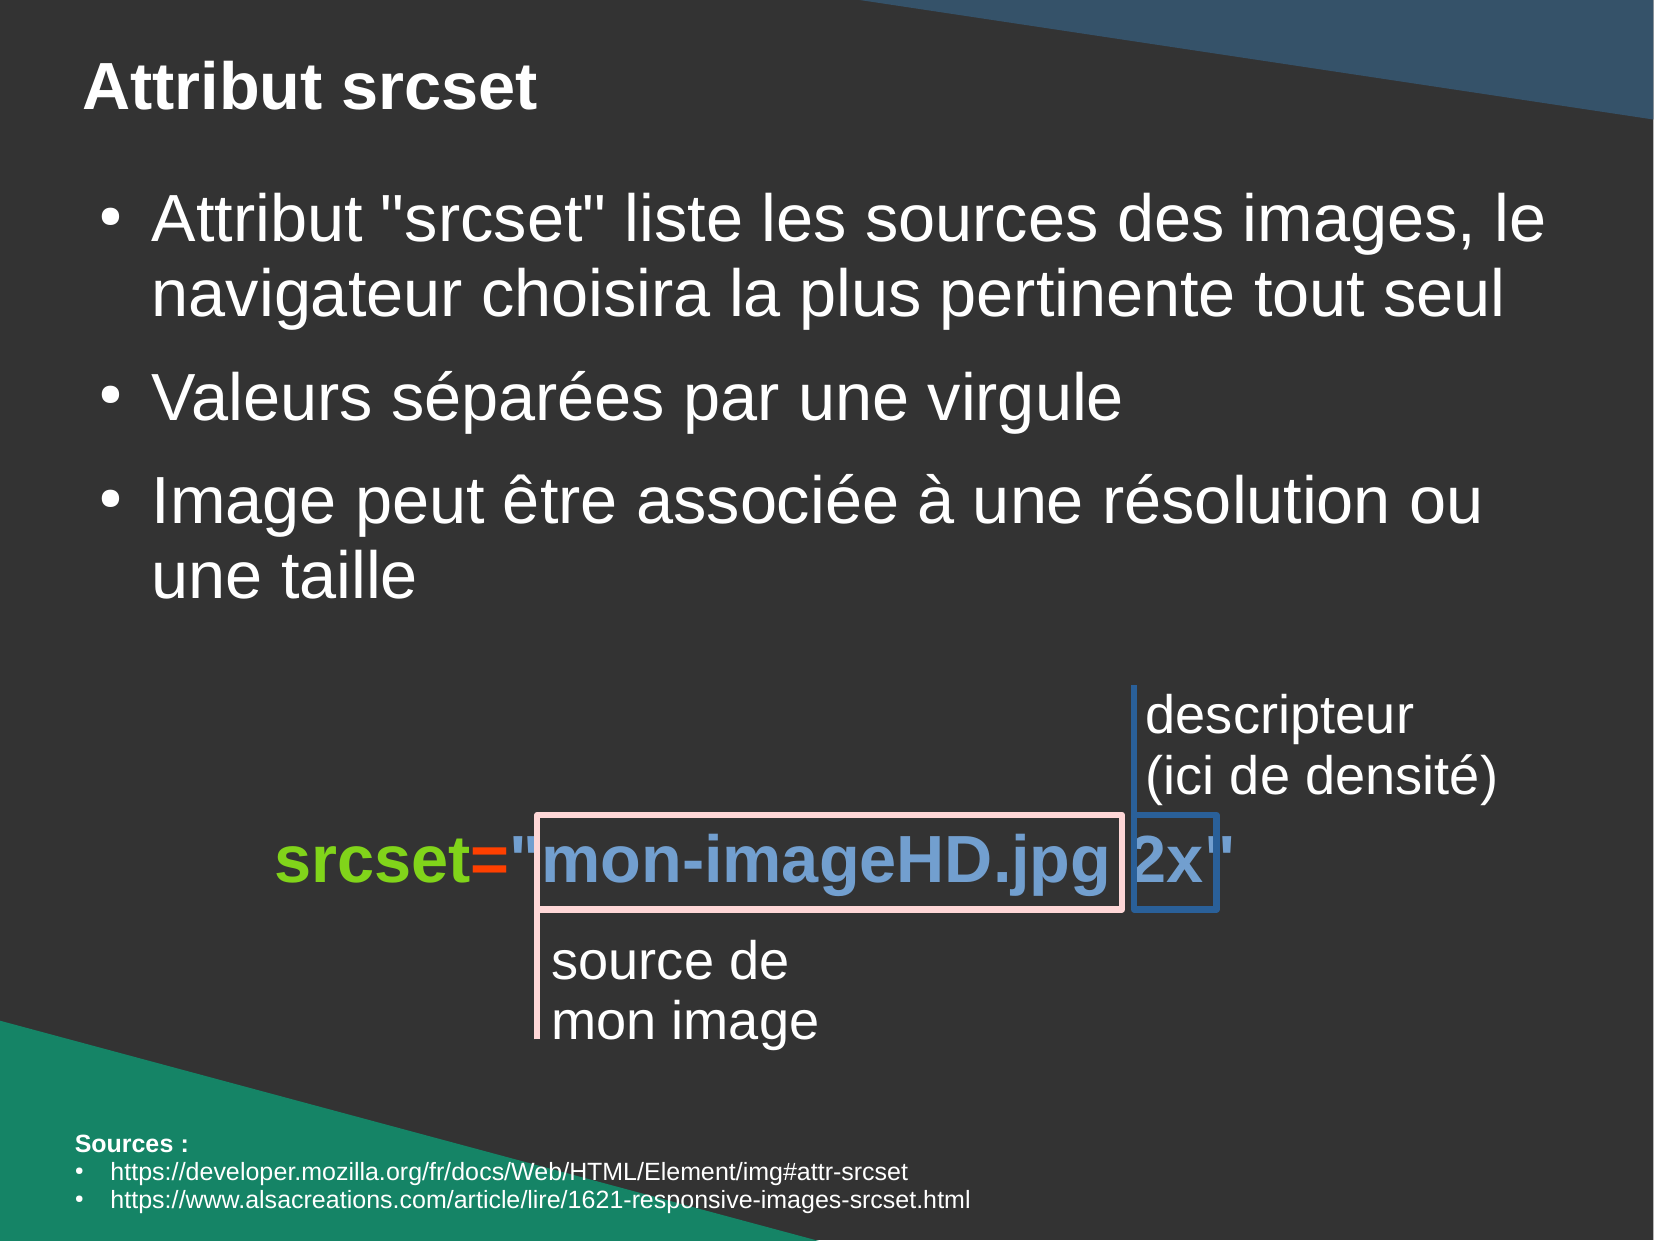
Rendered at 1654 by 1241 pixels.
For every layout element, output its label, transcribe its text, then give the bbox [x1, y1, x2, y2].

text_box Sources : https://developer.mozilla.org/fr/docs/Web/HTML/Element/img#attr-srcset https://www.alsacreations.com/article/lire/1621-responsive-images-srcset.html [60, 1122, 1546, 1241]
text_box srcset="mon-imageHD.jpg 2x" [1137, 818, 1213, 906]
text_box srcset="mon-imageHD.jpg 2x" [1220, 814, 1264, 910]
text_box srcset="mon-imageHD.jpg 2x" [540, 818, 1119, 906]
title Attribut srcset [82, 49, 1571, 162]
text_box srcset="mon-imageHD.jpg 2x" [1125, 814, 1131, 910]
title descripteur (ici de densité) [1145, 685, 1548, 807]
list Attribut "srcset" liste les sources des images, le navigateur choisira la plus pertinente tout seul Valeurs séparées par une virgule Image peut être associée à une résolution ou une taille [80, 180, 1605, 638]
title source de mon image [551, 930, 827, 1052]
text_box srcset="mon-imageHD.jpg 2x" [259, 814, 534, 910]
text_box [859, 0, 1654, 120]
text_box [0, 1020, 377, 1241]
